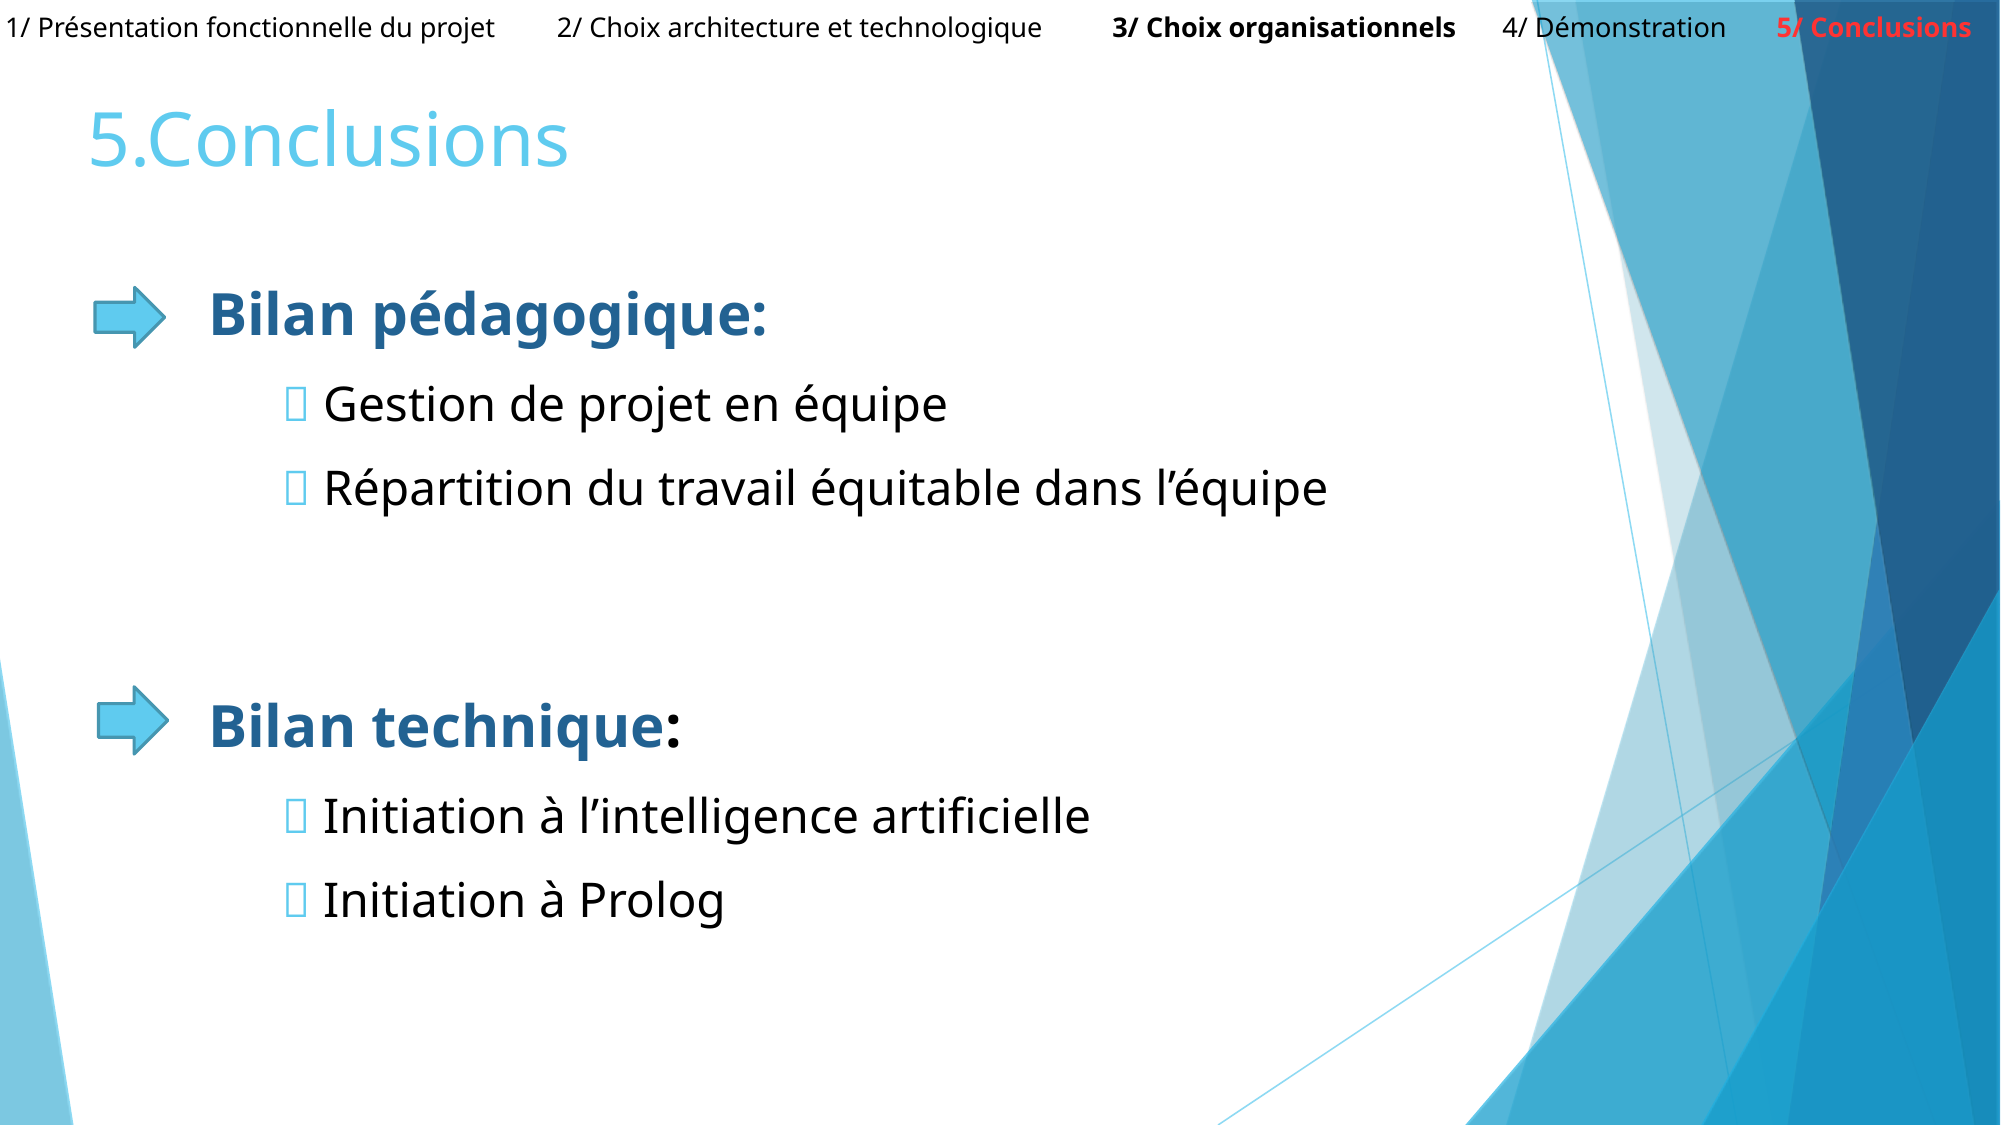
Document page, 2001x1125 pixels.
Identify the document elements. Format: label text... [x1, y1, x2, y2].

text_box 1/ Présentation fonctionnelle du projet 2/ Choix architecture et technologique 3/ Choix organisationnels 4/ Démonstration 5/ Conclusions [0, 2, 1991, 51]
text_box [94, 287, 165, 348]
title 5.Conclusions [72, 83, 1340, 301]
list Bilan pédagogique:  Gestion de projet en équipe  Répartition du travail équitable dans l’équipe Bilan technique:  Initiation à l’intelligence artificielle  Initiation à Prolog [193, 262, 1743, 1125]
text_box [98, 686, 168, 755]
